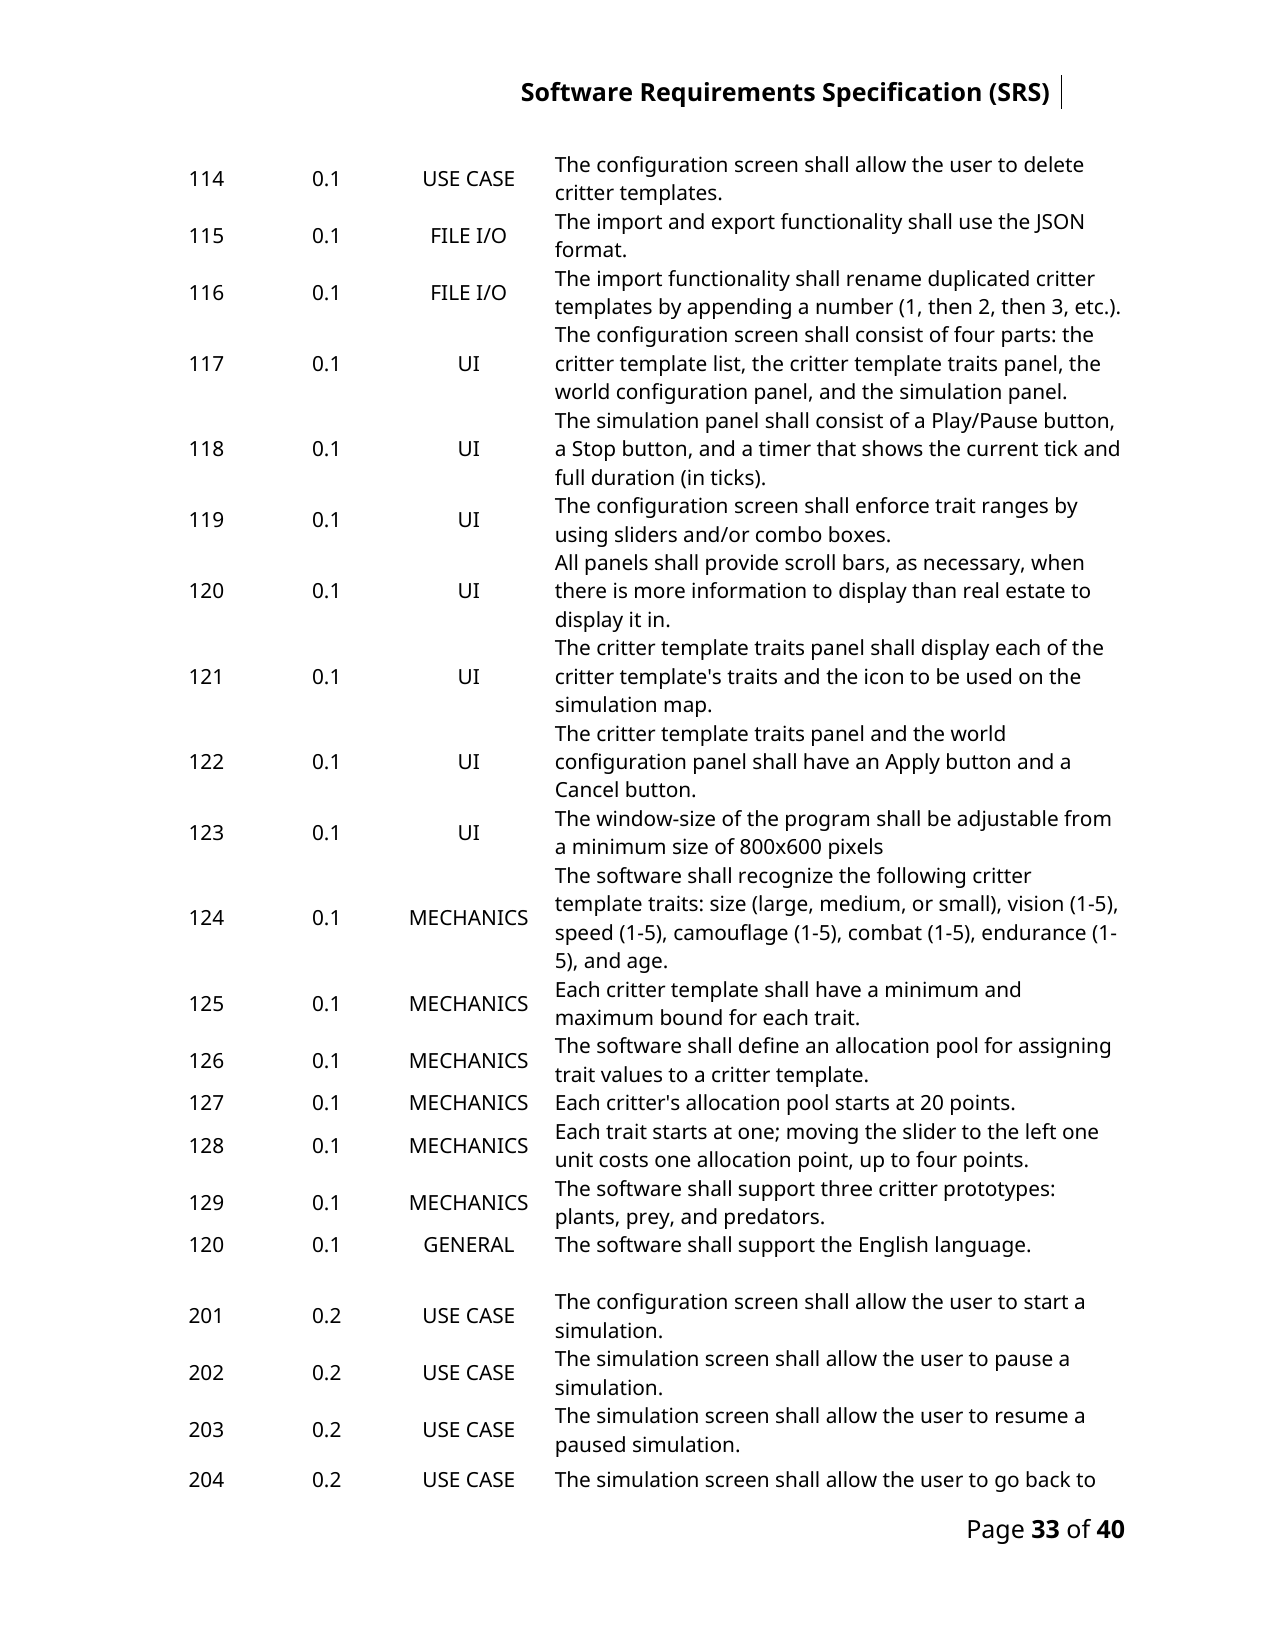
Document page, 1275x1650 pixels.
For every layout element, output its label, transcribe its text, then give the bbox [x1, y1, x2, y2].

table_cell 119 [145, 491, 267, 548]
table_cell 117 [145, 321, 267, 406]
table_cell 0.1 [267, 264, 386, 321]
table_cell 0.1 [267, 861, 386, 975]
table_cell 0.1 [267, 1117, 386, 1174]
table_cell 203 [145, 1401, 267, 1458]
table_cell 202 [145, 1344, 267, 1401]
table_cell UI [386, 634, 551, 719]
table_cell The simulation screen shall allow the user to pause a simulation. [551, 1344, 1127, 1401]
table_cell 125 [145, 975, 267, 1032]
table_cell The configuration screen shall allow the user to delete critter templates. [551, 150, 1127, 207]
table_cell 120 [145, 548, 267, 633]
table_cell 127 [145, 1089, 267, 1117]
table_cell The software shall support the English language. [551, 1231, 1127, 1259]
table_cell Each critter's allocation pool starts at 20 points. [551, 1089, 1127, 1117]
table_cell 0.2 [267, 1344, 386, 1401]
table_cell 0.1 [267, 804, 386, 861]
table_cell Each trait starts at one; moving the slider to the left one unit costs one allocation point, up to four points. [551, 1117, 1127, 1174]
table_cell UI [386, 548, 551, 633]
table_cell USE CASE [386, 1344, 551, 1401]
table_cell The import and export functionality shall use the JSON format. [551, 207, 1127, 264]
table_cell MECHANICS [386, 1089, 551, 1117]
table_cell 0.1 [267, 975, 386, 1032]
table_cell The import functionality shall rename duplicated critter templates by appending a number (1, then 2, then 3, etc.). [551, 264, 1127, 321]
table_cell 0.1 [267, 406, 386, 491]
table_cell 0.1 [267, 1231, 386, 1259]
table_cell 115 [145, 207, 267, 264]
table_cell 0.1 [267, 1032, 386, 1088]
table_cell The window-size of the program shall be adjustable from a minimum size of 800x600 pixels [551, 804, 1127, 861]
table_cell 129 [145, 1174, 267, 1231]
table_cell The software shall recognize the following critter template traits: size (large, medium, or small), vision (1-5), speed (1-5), camouflage (1-5), combat (1-5), endurance (1-5), and age. [551, 861, 1127, 975]
table_cell FILE I/O [386, 207, 551, 264]
table_cell 126 [145, 1032, 267, 1088]
table_cell 204 [145, 1458, 267, 1500]
table_cell [145, 1259, 267, 1287]
table_cell All panels shall provide scroll bars, as necessary, when there is more information to display than real estate to display it in. [551, 548, 1127, 633]
table_cell 0.1 [267, 1089, 386, 1117]
table_cell The software shall support three critter prototypes: plants, prey, and predators. [551, 1174, 1127, 1231]
table_cell Each critter template shall have a minimum and maximum bound for each trait. [551, 975, 1127, 1032]
table_cell 0.2 [267, 1458, 386, 1500]
table_cell 0.1 [267, 491, 386, 548]
table_cell 0.1 [267, 321, 386, 406]
table_cell 123 [145, 804, 267, 861]
table_cell 128 [145, 1117, 267, 1174]
table_cell USE CASE [386, 1288, 551, 1344]
table_cell 0.1 [267, 150, 386, 207]
table_cell 0.1 [267, 719, 386, 804]
table_cell 121 [145, 634, 267, 719]
table_cell MECHANICS [386, 1117, 551, 1174]
table_cell 116 [145, 264, 267, 321]
table_cell The simulation screen shall allow the user to resume a paused simulation. [551, 1401, 1127, 1458]
table_cell The simulation panel shall consist of a Play/Pause button, a Stop button, and a timer that shows the current tick and full duration (in ticks). [551, 406, 1127, 491]
table_cell USE CASE [386, 1458, 551, 1500]
table_cell USE CASE [386, 150, 551, 207]
table_cell 0.1 [267, 548, 386, 633]
table_cell UI [386, 719, 551, 804]
table_cell [551, 1259, 1127, 1287]
table_cell GENERAL [386, 1231, 551, 1259]
table_cell UI [386, 406, 551, 491]
table_cell 120 [145, 1231, 267, 1259]
table_cell 124 [145, 861, 267, 975]
table_cell UI [386, 321, 551, 406]
table_cell UI [386, 804, 551, 861]
table_cell 0.1 [267, 1174, 386, 1231]
table_cell The configuration screen shall consist of four parts: the critter template list, the critter template traits panel, the world configuration panel, and the simulation panel. [551, 321, 1127, 406]
table_cell The simulation screen shall allow the user to go back to [551, 1458, 1127, 1500]
table_cell 201 [145, 1288, 267, 1344]
table_cell [386, 1259, 551, 1287]
table_cell 0.2 [267, 1401, 386, 1458]
table_cell 0.1 [267, 634, 386, 719]
table_cell The critter template traits panel shall display each of the critter template's traits and the icon to be used on the simulation map. [551, 634, 1127, 719]
table_cell 122 [145, 719, 267, 804]
table_cell 0.1 [267, 207, 386, 264]
table_cell 114 [145, 150, 267, 207]
table_cell MECHANICS [386, 1032, 551, 1088]
table_cell MECHANICS [386, 975, 551, 1032]
table_cell FILE I/O [386, 264, 551, 321]
table_cell The software shall define an allocation pool for assigning trait values to a critter template. [551, 1032, 1127, 1088]
table_cell The critter template traits panel and the world configuration panel shall have an Apply button and a Cancel button. [551, 719, 1127, 804]
table_cell MECHANICS [386, 861, 551, 975]
table_cell The configuration screen shall allow the user to start a simulation. [551, 1288, 1127, 1344]
table_cell USE CASE [386, 1401, 551, 1458]
table_cell [267, 1259, 386, 1287]
table_cell 0.2 [267, 1288, 386, 1344]
table_cell The configuration screen shall enforce trait ranges by using sliders and/or combo boxes. [551, 491, 1127, 548]
table_cell MECHANICS [386, 1174, 551, 1231]
table_cell 118 [145, 406, 267, 491]
table_cell UI [386, 491, 551, 548]
